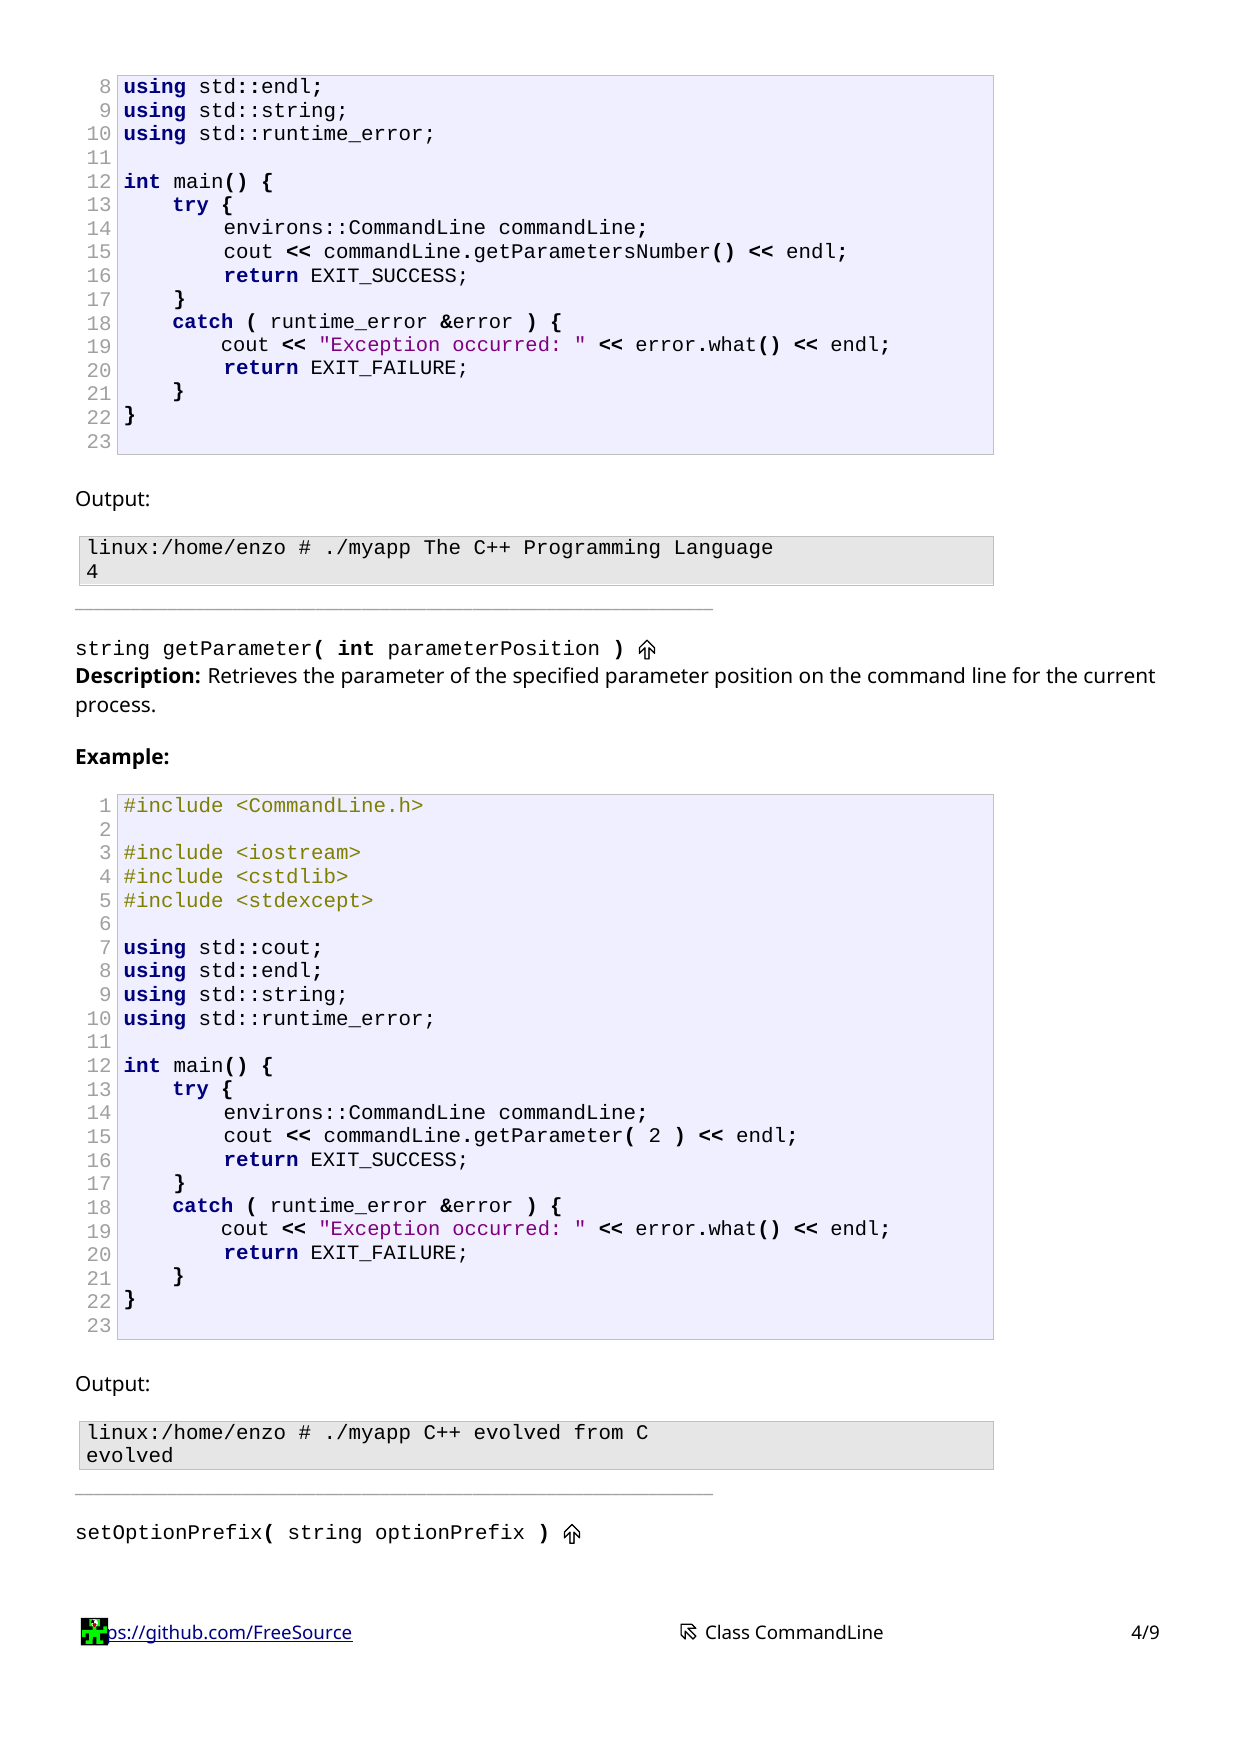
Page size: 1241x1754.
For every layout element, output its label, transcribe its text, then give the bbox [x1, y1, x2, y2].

text Output: [75, 1369, 1165, 1397]
text Example: [75, 742, 1165, 770]
text _____________________________________________________________________ [75, 586, 1165, 614]
table_header using std::endl; using std::string; using std::runtime_error; int main() { try { environs::CommandLine commandLine; cout << commandLine.getParametersNumber() << endl; return EXIT_SUCCESS; } catch ( runtime_error &error ) { cout << "Exception occurred: " << error.what() << endl; return EXIT_FAILURE; } } [118, 76, 993, 454]
text setOptionPrefix( string optionPrefix )  [75, 1522, 1165, 1546]
table_header linux:/home/enzo # ./myapp The C++ Programming Language 4 [80, 537, 993, 584]
table_header 8 9 10 11 12 13 14 15 16 17 18 19 20 21 22 23 [80, 75, 117, 454]
text Output: [75, 484, 1165, 513]
table_header 1 2 3 4 5 6 7 8 9 10 11 12 13 14 15 16 17 18 19 20 21 22 23 [80, 794, 117, 1339]
text string getParameter( int parameterPosition )  [75, 638, 1165, 661]
table_header linux:/home/enzo # ./myapp C++ evolved from C evolved [80, 1422, 993, 1469]
table_header #include <CommandLine.h> #include <iostream> #include <cstdlib> #include <stdexcept> using std::cout; using std::endl; using std::string; using std::runtime_error; int main() { try { environs::CommandLine commandLine; cout << commandLine.getParameter( 2 ) << endl; return EXIT_SUCCESS; } catch ( runtime_error &error ) { cout << "Exception occurred: " << error.what() << endl; return EXIT_FAILURE; } } [118, 795, 993, 1339]
text _____________________________________________________________________ [75, 1470, 1165, 1498]
text Description: Retrieves the parameter of the specified parameter position on the command line for the current process. [75, 661, 1165, 718]
